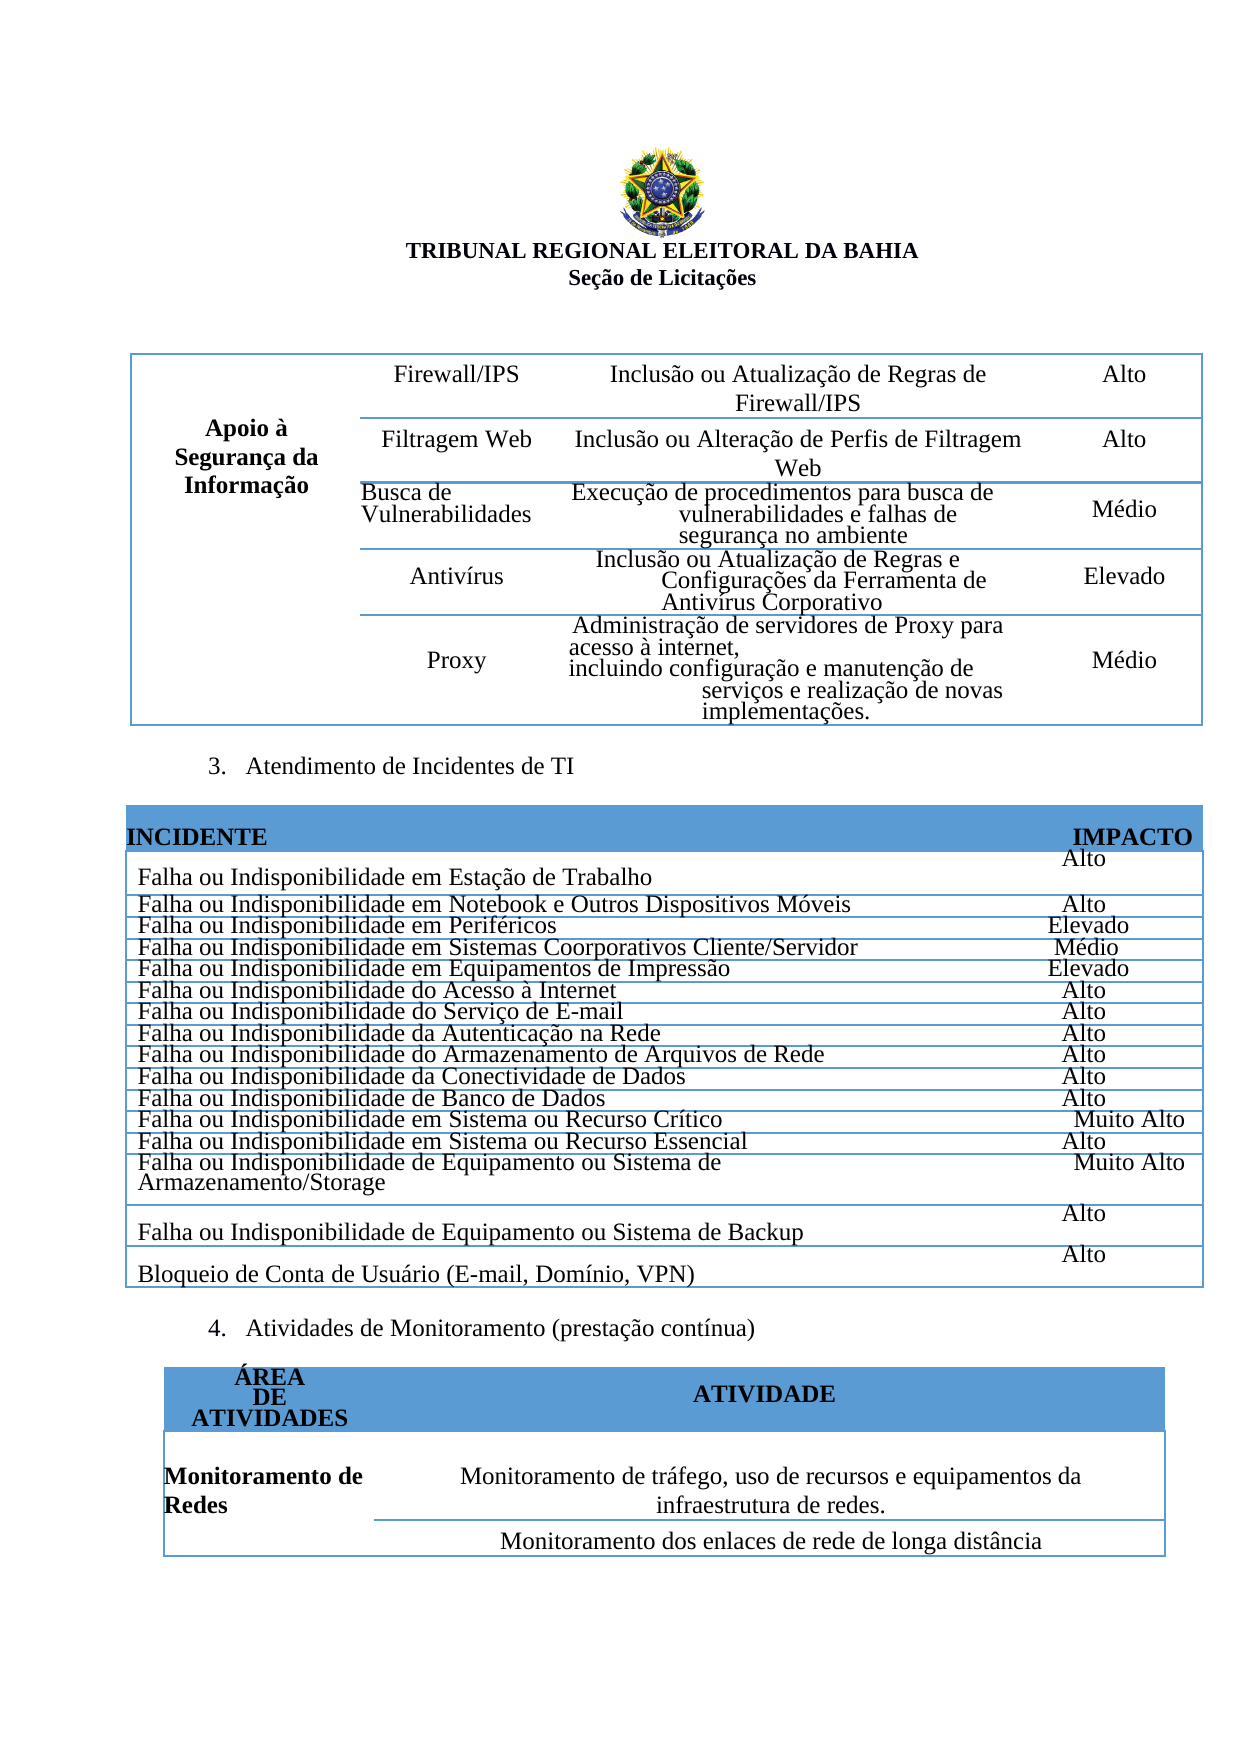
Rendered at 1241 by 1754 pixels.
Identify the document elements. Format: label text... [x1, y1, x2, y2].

table_cell Bloqueio de Conta de Usuário (E-mail, Domínio, VPN) [127, 1247, 931, 1286]
table_cell Alto [931, 1047, 1202, 1067]
table_cell Falha ou Indisponibilidade em Periféricos [127, 918, 931, 937]
table_cell Alto [1045, 419, 1201, 481]
table_cell Alto [931, 1091, 1202, 1110]
table_cell Proxy [360, 616, 551, 724]
table_cell Médio [931, 940, 1202, 959]
table_cell Muito Alto [931, 1112, 1202, 1132]
table_cell Falha ou Indisponibilidade em Sistemas Coorporativos Cliente/Servidor [127, 940, 931, 959]
table_header ÁREA DE ATIVIDADES [164, 1367, 374, 1430]
table_cell Falha ou Indisponibilidade em Notebook e Outros Dispositivos Móveis [127, 896, 931, 916]
table_cell Alto [931, 852, 1202, 894]
table_cell Alto [931, 1247, 1202, 1286]
table_cell Monitoramento dos enlaces de rede de longa distância [374, 1521, 1164, 1555]
table_cell Monitoramento de tráfego, uso de recursos e equipamentos da infraestrutura de redes. [374, 1432, 1164, 1519]
table_cell Falha ou Indisponibilidade de Equipamento ou Sistema de Backup [127, 1206, 931, 1245]
table_cell Inclusão ou Alteração de Perfis de Filtragem Web [551, 419, 1045, 481]
table_cell Alto [931, 1004, 1202, 1024]
table_cell Firewall/IPS [360, 355, 551, 417]
table_cell Falha ou Indisponibilidade do Serviço de E-mail [127, 1004, 931, 1024]
table_cell Administração de servidores de Proxy para acesso à internet, incluindo configuração e manutenção de serviços e realização de novas implementações. [551, 616, 1045, 724]
table_cell Elevado [931, 918, 1202, 937]
table_cell Falha ou Indisponibilidade de Equipamento ou Sistema de Armazenamento/Storage [127, 1155, 931, 1204]
table_cell Alto [1045, 355, 1201, 417]
list Atendimento de Incidentes de TI [208, 751, 1196, 780]
table_cell Falha ou Indisponibilidade de Banco de Dados [127, 1091, 931, 1110]
table_cell Apoio à Segurança da Informação [132, 355, 359, 724]
table_cell Falha ou Indisponibilidade em Estação de Trabalho [127, 852, 931, 894]
table_cell Alto [931, 983, 1202, 1002]
table_cell Antivírus [360, 550, 551, 614]
table_cell Execução de procedimentos para busca de vulnerabilidades e falhas de segurança no ambiente [551, 484, 1045, 548]
table_cell Busca de Vulnerabilidades [360, 484, 551, 548]
table_header ATIVIDADE [374, 1367, 1165, 1430]
table_cell Alto [931, 896, 1202, 916]
table_cell Falha ou Indisponibilidade da Conectividade de Dados [127, 1069, 931, 1088]
table_cell Muito Alto [931, 1155, 1202, 1204]
table_cell Elevado [1045, 550, 1201, 614]
table_cell Inclusão ou Atualização de Regras e Configurações da Ferramenta de Antivírus Corporativo [551, 550, 1045, 614]
table_cell Monitoramento de Redes [165, 1432, 374, 1555]
table_cell Falha ou Indisponibilidade em Sistema ou Recurso Essencial [127, 1134, 931, 1153]
table_cell Alto [931, 1134, 1202, 1153]
table_cell Médio [1045, 484, 1201, 548]
table_cell Falha ou Indisponibilidade da Autenticação na Rede [127, 1026, 931, 1045]
table_cell Alto [931, 1206, 1202, 1245]
table_cell Médio [1045, 616, 1201, 724]
table_cell Falha ou Indisponibilidade em Equipamentos de Impressão [127, 961, 931, 981]
table_cell Falha ou Indisponibilidade do Acesso à Internet [127, 983, 931, 1002]
table_cell Filtragem Web [360, 419, 551, 481]
table_header INCIDENTE [126, 805, 931, 850]
table_cell Falha ou Indisponibilidade do Armazenamento de Arquivos de Rede [127, 1047, 931, 1067]
table_cell Alto [931, 1069, 1202, 1088]
table_cell Elevado [931, 961, 1202, 981]
list Atividades de Monitoramento (prestação contínua) [208, 1313, 1196, 1342]
table_cell Falha ou Indisponibilidade em Sistema ou Recurso Crítico [127, 1112, 931, 1132]
table_cell Inclusão ou Atualização de Regras de Firewall/IPS [551, 355, 1045, 417]
table_cell Alto [931, 1026, 1202, 1045]
table_header IMPACTO [931, 805, 1203, 850]
